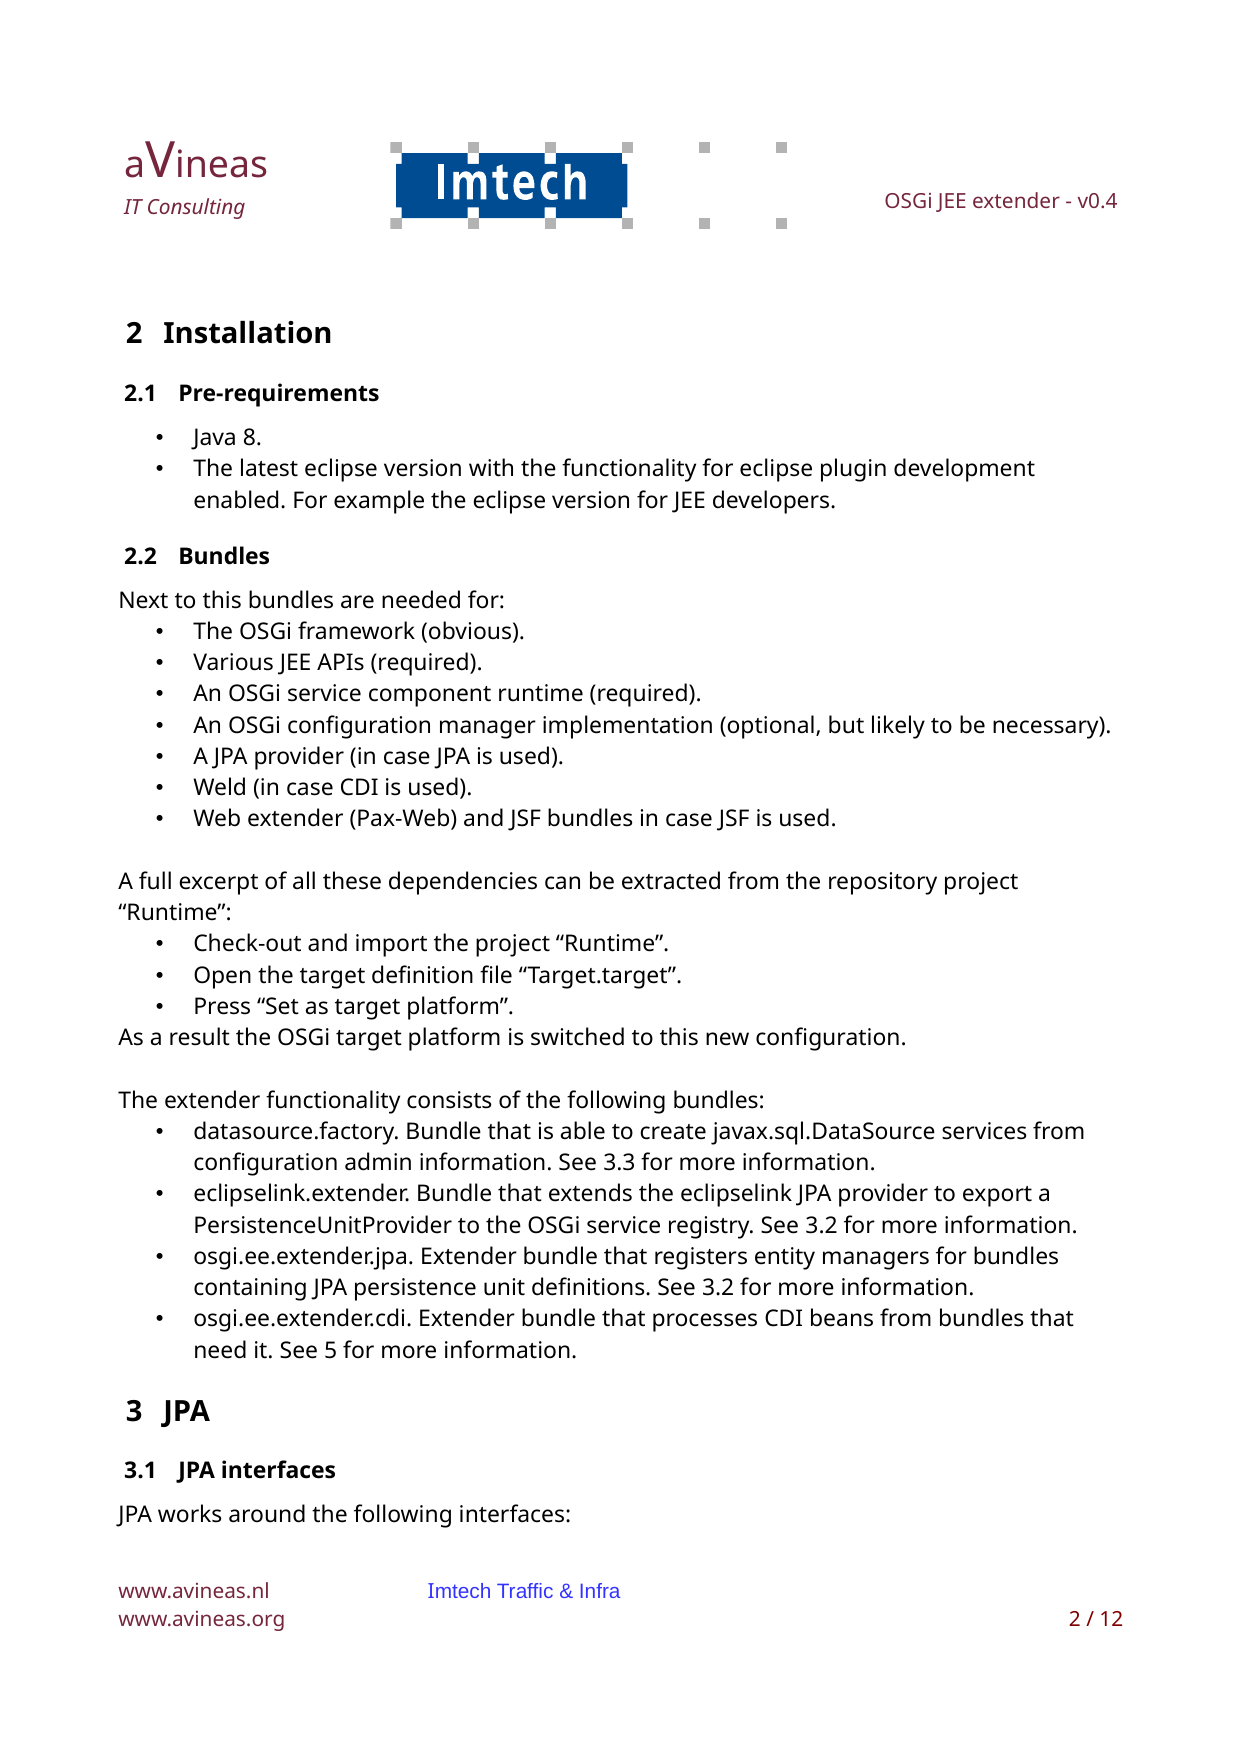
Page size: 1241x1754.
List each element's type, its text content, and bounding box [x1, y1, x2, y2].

list The latest eclipse version with the functionality for eclipse plugin development enabled. For example the eclipse version for JEE developers. [156, 452, 1122, 515]
text The extender functionality consists of the following bundles: [118, 1083, 1122, 1115]
subtitle JPA [118, 1390, 1122, 1429]
list osgi.ee.extender.cdi. Extender bundle that processes CDI beans from bundles that need it. See 5 for more information. [156, 1302, 1122, 1365]
list A JPA provider (in case JPA is used). [156, 740, 1122, 771]
list Java 8. [156, 421, 1122, 452]
list An OSGi configuration manager implementation (optional, but likely to be necessary). [156, 708, 1122, 740]
list Check-out and import the project “Runtime”. [156, 927, 1122, 958]
text As a result the OSGi target platform is switched to this new configuration. [118, 1021, 1122, 1052]
subtitle Bundles [118, 540, 1122, 571]
list Open the target definition file “Target.target”. [156, 958, 1122, 990]
list Weld (in case CDI is used). [156, 771, 1122, 802]
text JPA works around the following interfaces: [118, 1498, 1122, 1529]
subtitle JPA interfaces [118, 1454, 1122, 1486]
list osgi.ee.extender.jpa. Extender bundle that registers entity managers for bundles containing JPA persistence unit definitions. See 3.2 for more information. [156, 1240, 1122, 1302]
list An OSGi service component runtime (required). [156, 677, 1122, 708]
list Web extender (Pax-Web) and JSF bundles in case JSF is used. [156, 802, 1122, 833]
list datasource.factory. Bundle that is able to create javax.sql.DataSource services from configuration admin information. See 3.3 for more information. [156, 1115, 1122, 1177]
list Press “Set as target platform”. [156, 990, 1122, 1021]
subtitle Pre-requirements [118, 377, 1122, 408]
list The OSGi framework (obvious). [156, 615, 1122, 646]
text Next to this bundles are needed for: [118, 583, 1122, 615]
text A full excerpt of all these dependencies can be extracted from the repository project “Runtime”: [118, 865, 1122, 927]
list eclipselink.extender. Bundle that extends the eclipselink JPA provider to export a PersistenceUnitProvider to the OSGi service registry. See 3.2 for more information. [156, 1177, 1122, 1240]
list Various JEE APIs (required). [156, 646, 1122, 677]
subtitle Installation [118, 313, 1122, 352]
